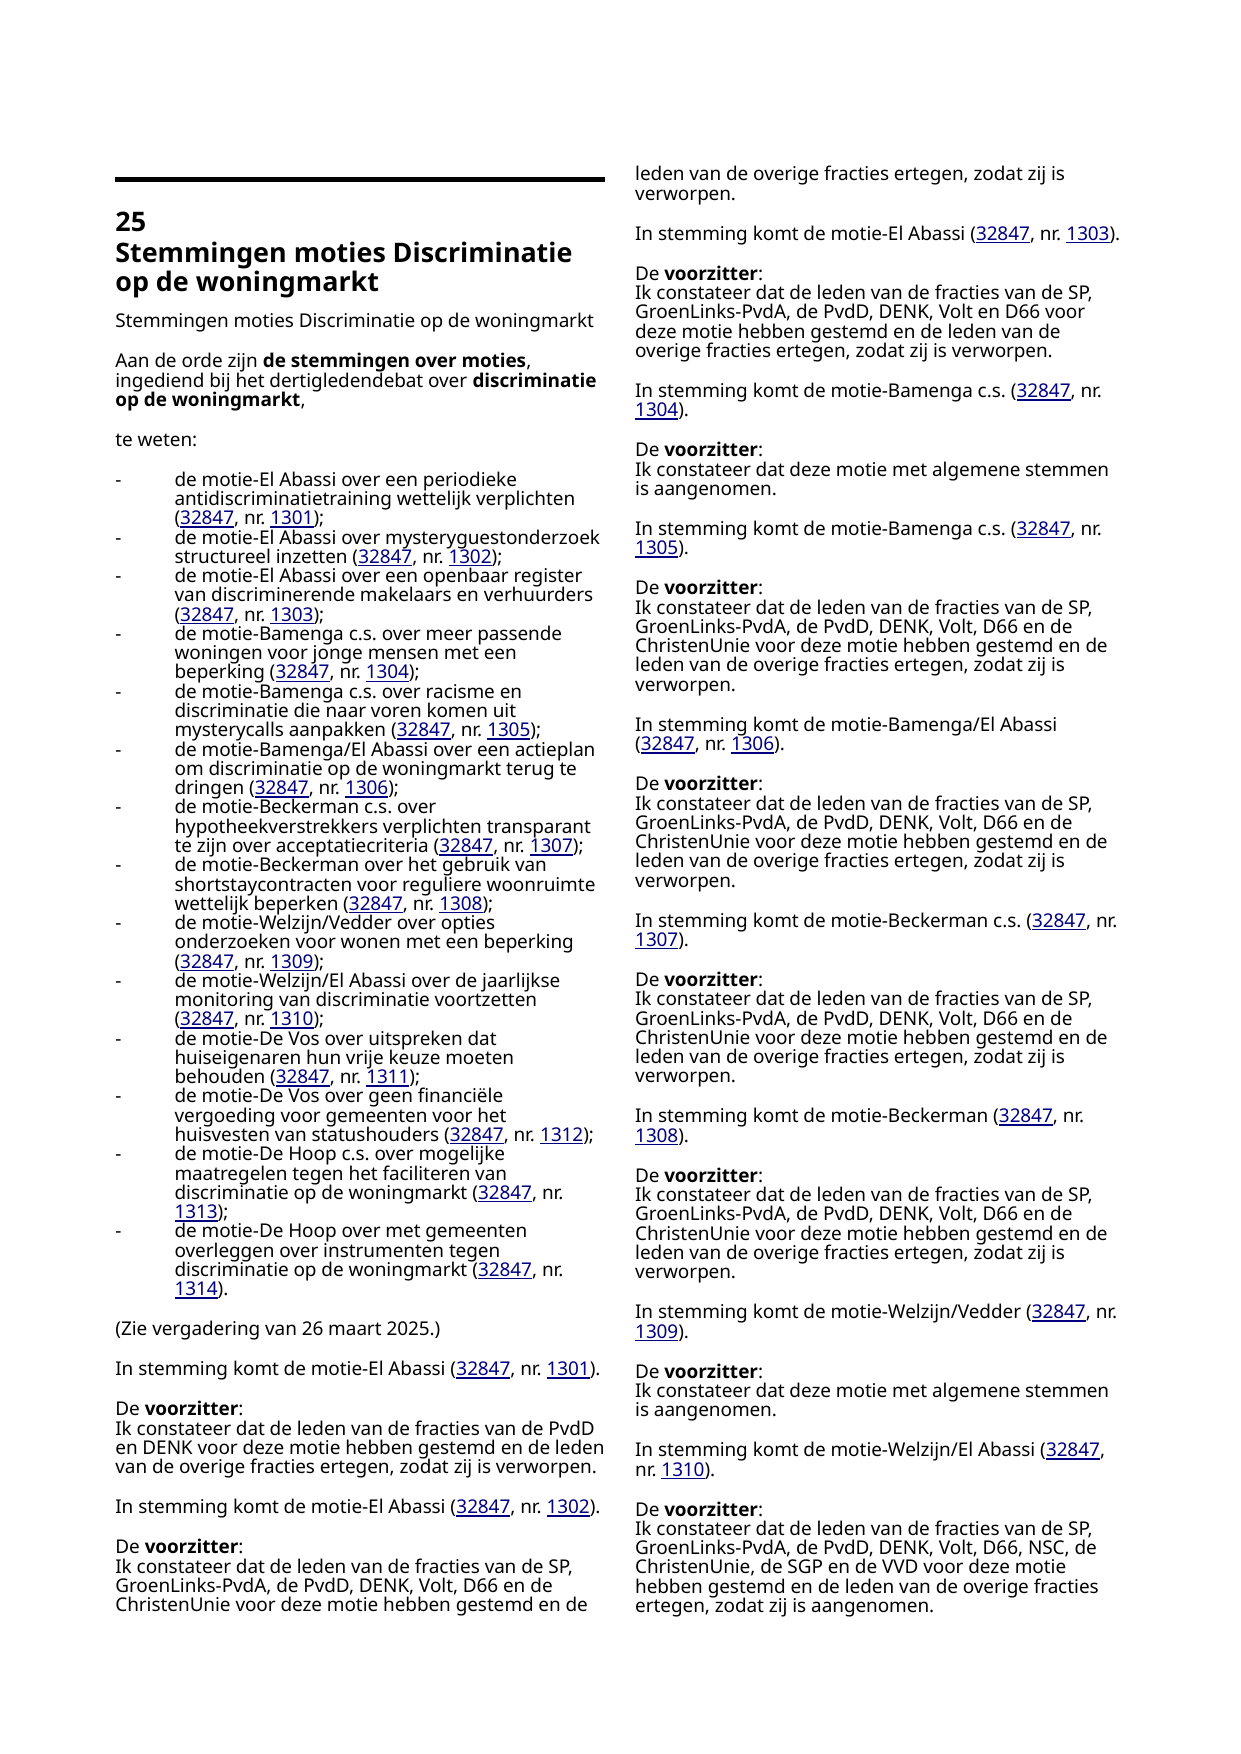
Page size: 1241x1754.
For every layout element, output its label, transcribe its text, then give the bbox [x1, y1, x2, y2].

text In stemming komt de motie-El Abassi (32847, nr. 1303). [635, 225, 1125, 244]
text Ik constateer dat de leden van de fracties van de SP, GroenLinks-PvdA, de PvdD, DENK, Volt, D66 en de ChristenUnie voor deze motie hebben gestemd en de leden van de overige fracties ertegen, zodat zij is verworpen. [635, 599, 1125, 695]
text In stemming komt de motie-Beckerman (32847, nr. 1308). [635, 1107, 1125, 1146]
text De voorzitter: [635, 1167, 1125, 1186]
text De voorzitter: [635, 1501, 1125, 1520]
list de motie-Bamenga c.s. over racisme en discriminatie die naar voren komen uit mysterycalls aanpakken (32847, nr. 1305); [115, 683, 605, 741]
text Ik constateer dat de leden van de fracties van de SP, GroenLinks-PvdA, de PvdD, DENK, Volt, D66 en de ChristenUnie voor deze motie hebben gestemd en de [115, 1558, 605, 1616]
text Ik constateer dat de leden van de fracties van de PvdD en DENK voor deze motie hebben gestemd en de leden van de overige fracties ertegen, zodat zij is verworpen. [115, 1420, 605, 1477]
list de motie-Welzijn/El Abassi over de jaarlijkse monitoring van discriminatie voortzetten (32847, nr. 1310); [115, 972, 605, 1030]
text De voorzitter: [115, 1400, 605, 1420]
list de motie-De Hoop over met gemeenten overleggen over instrumenten tegen discriminatie op de woningmarkt (32847, nr. 1314). [115, 1222, 605, 1299]
list de motie-El Abassi over een openbaar register van discriminerende makelaars en verhuurders (32847, nr. 1303); [115, 567, 605, 625]
text In stemming komt de motie-Beckerman c.s. (32847, nr. 1307). [635, 912, 1125, 950]
list de motie-Beckerman c.s. over hypotheekverstrekkers verplichten transparant te zijn over acceptatiecriteria (32847, nr. 1307); [115, 798, 605, 856]
text Ik constateer dat de leden van de fracties van de SP, GroenLinks-PvdA, de PvdD, DENK, Volt en D66 voor deze motie hebben gestemd en de leden van de overige fracties ertegen, zodat zij is verworpen. [635, 284, 1125, 361]
text Ik constateer dat de leden van de fracties van de SP, GroenLinks-PvdA, de PvdD, DENK, Volt, D66, NSC, de ChristenUnie, de SGP en de VVD voor deze motie hebben gestemd en de leden van de overige fracties ertegen, zodat zij is aangenomen. [635, 1520, 1125, 1616]
text Ik constateer dat de leden van de fracties van de SP, GroenLinks-PvdA, de PvdD, DENK, Volt, D66 en de ChristenUnie voor deze motie hebben gestemd en de leden van de overige fracties ertegen, zodat zij is verworpen. [635, 794, 1125, 891]
text Stemmingen moties Discriminatie op de woningmarkt [115, 312, 605, 332]
text De voorzitter: [115, 1538, 605, 1558]
text (Zie vergadering van 26 maart 2025.) [115, 1320, 605, 1339]
text In stemming komt de motie-El Abassi (32847, nr. 1302). [115, 1498, 605, 1518]
text In stemming komt de motie-Welzijn/Vedder (32847, nr. 1309). [635, 1303, 1125, 1342]
text In stemming komt de motie-Bamenga c.s. (32847, nr. 1304). [635, 382, 1125, 421]
text te weten: [115, 431, 605, 450]
text Aan de orde zijn de stemmingen over moties, ingediend bij het dertigledendebat over discriminatie op de woningmarkt, [115, 352, 605, 410]
list de motie-Bamenga/El Abassi over een actieplan om discriminatie op de woningmarkt terug te dringen (32847, nr. 1306); [115, 741, 605, 798]
text In stemming komt de motie-Welzijn/El Abassi (32847, nr. 1310). [635, 1441, 1125, 1480]
list de motie-De Hoop c.s. over mogelijke maatregelen tegen het faciliteren van discriminatie op de woningmarkt (32847, nr. 1313); [115, 1145, 605, 1222]
text De voorzitter: [635, 265, 1125, 284]
text De voorzitter: [635, 441, 1125, 461]
text De voorzitter: [635, 1363, 1125, 1382]
text In stemming komt de motie-Bamenga c.s. (32847, nr. 1305). [635, 520, 1125, 558]
text Ik constateer dat de leden van de fracties van de SP, GroenLinks-PvdA, de PvdD, DENK, Volt, D66 en de ChristenUnie voor deze motie hebben gestemd en de leden van de overige fracties ertegen, zodat zij is verworpen. [635, 1186, 1125, 1282]
text Ik constateer dat deze motie met algemene stemmen is aangenomen. [635, 461, 1125, 499]
text De voorzitter: [635, 579, 1125, 599]
list de motie-De Vos over geen financiële vergoeding voor gemeenten voor het huisvesten van statushouders (32847, nr. 1312); [115, 1087, 605, 1145]
list de motie-Bamenga c.s. over meer passende woningen voor jonge mensen met een beperking (32847, nr. 1304); [115, 625, 605, 683]
text Stemmingen moties Discriminatie op de woningmarkt [115, 239, 605, 312]
list de motie-El Abassi over mysteryguestonderzoek structureel inzetten (32847, nr. 1302); [115, 529, 605, 567]
list de motie-Beckerman over het gebruik van shortstaycontracten voor reguliere woonruimte wettelijk beperken (32847, nr. 1308); [115, 856, 605, 914]
list de motie-Welzijn/Vedder over opties onderzoeken voor wonen met een beperking (32847, nr. 1309); [115, 914, 605, 972]
text De voorzitter: [635, 775, 1125, 794]
text In stemming komt de motie-El Abassi (32847, nr. 1301). [115, 1360, 605, 1379]
text 25 [115, 203, 605, 239]
text leden van de overige fracties ertegen, zodat zij is verworpen. [635, 165, 1125, 204]
list de motie-El Abassi over een periodieke antidiscriminatietraining wettelijk verplichten (32847, nr. 1301); [115, 471, 605, 529]
text In stemming komt de motie-Bamenga/El Abassi (32847, nr. 1306). [635, 716, 1125, 754]
text De voorzitter: [635, 971, 1125, 990]
text Ik constateer dat deze motie met algemene stemmen is aangenomen. [635, 1382, 1125, 1421]
text Ik constateer dat de leden van de fracties van de SP, GroenLinks-PvdA, de PvdD, DENK, Volt, D66 en de ChristenUnie voor deze motie hebben gestemd en de leden van de overige fracties ertegen, zodat zij is verworpen. [635, 990, 1125, 1087]
list de motie-De Vos over uitspreken dat huiseigenaren hun vrije keuze moeten behouden (32847, nr. 1311); [115, 1030, 605, 1087]
